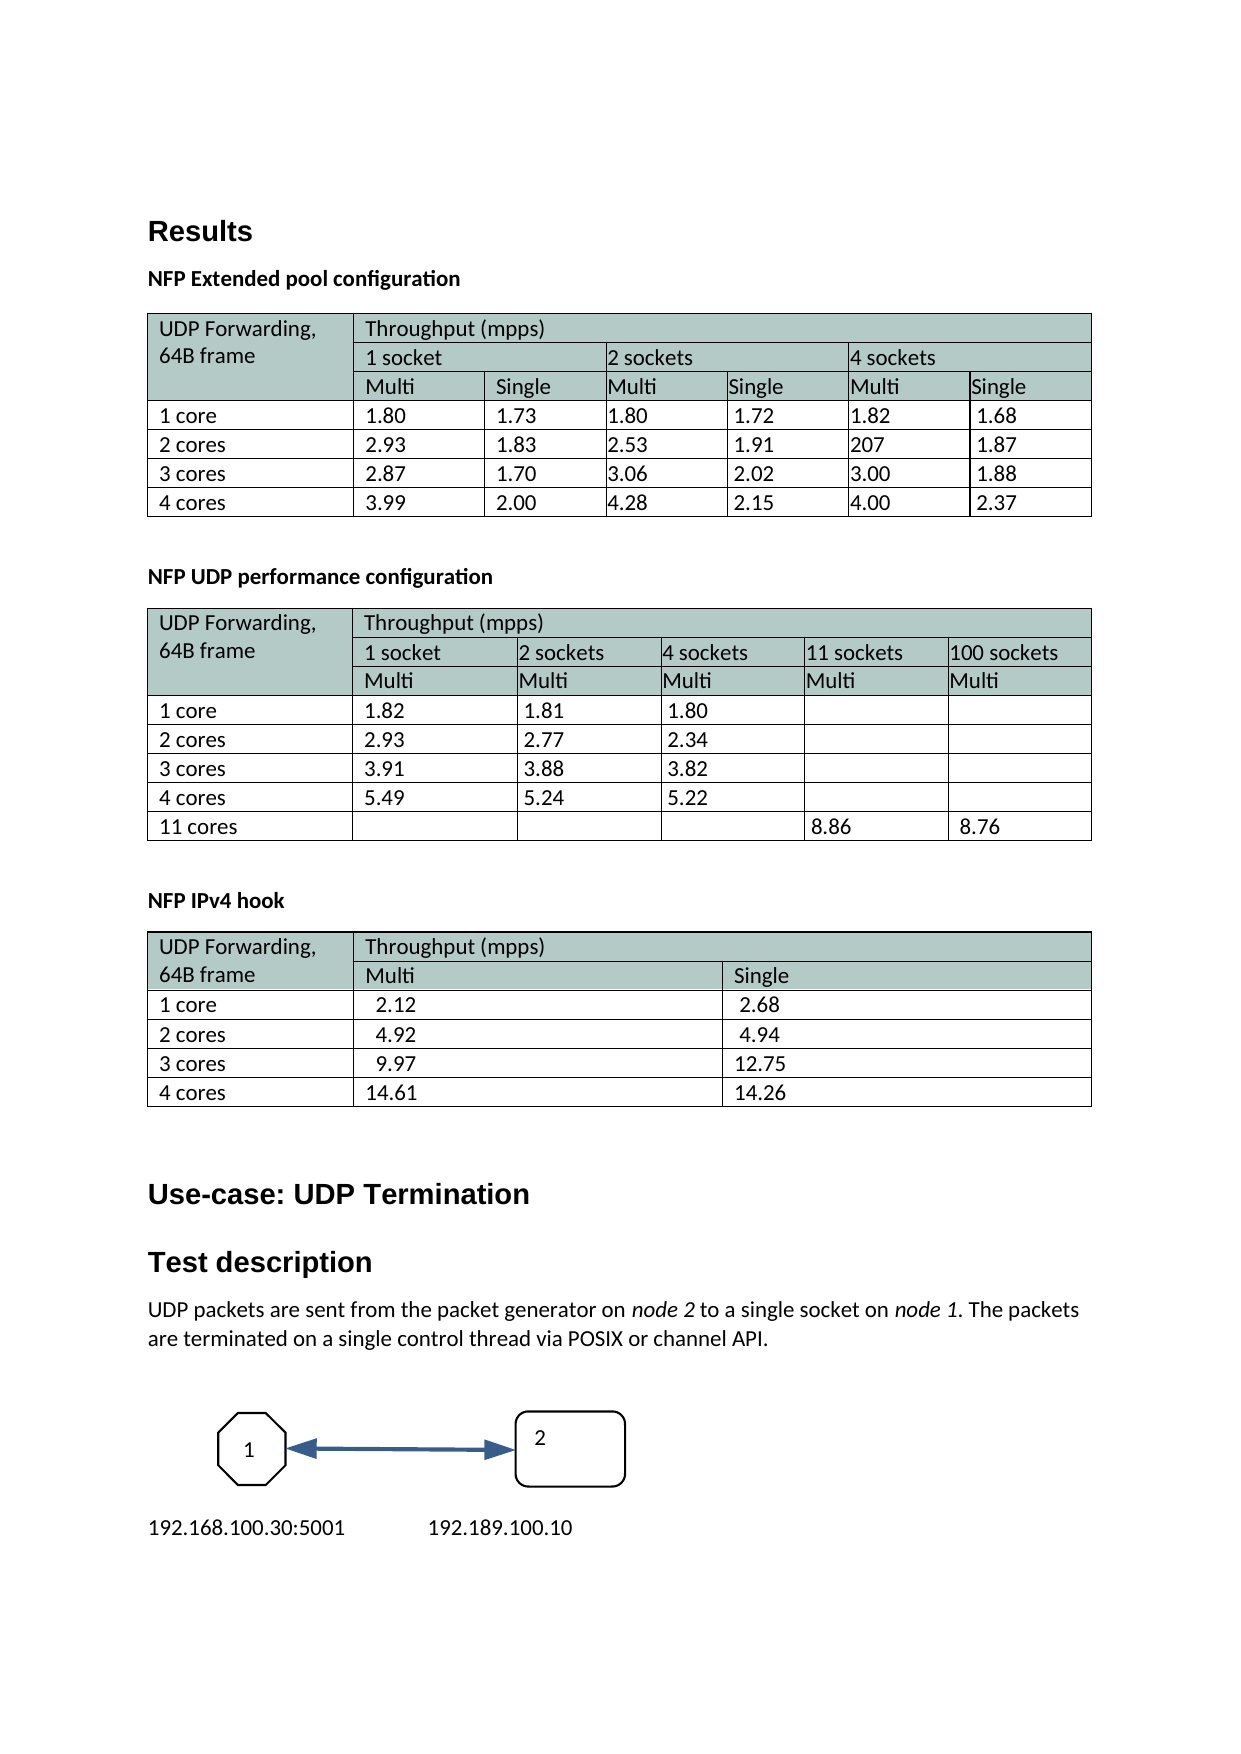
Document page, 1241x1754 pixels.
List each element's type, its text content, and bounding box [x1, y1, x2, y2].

table_cell 3 cores [148, 1049, 353, 1077]
table_cell [949, 754, 1091, 782]
table_cell 14.26 [723, 1078, 1091, 1106]
table_cell 2.00 [485, 488, 606, 516]
table_cell 1.82 [849, 401, 969, 429]
text NFP IPv4 hook [148, 886, 1094, 914]
table_cell 2.12 [354, 991, 722, 1019]
table_cell 2 cores [148, 1020, 353, 1048]
table_cell 3.00 [849, 459, 969, 487]
table_cell [949, 783, 1091, 811]
table_cell 4.28 [607, 488, 727, 516]
table_cell 1.88 [971, 459, 1091, 487]
text NFP Extended pool configuration [148, 264, 1094, 292]
text 192.168.100.30:5001 192.189.100.10 [148, 1513, 1094, 1542]
table_cell Single [485, 372, 606, 400]
table_cell 2.37 [971, 488, 1091, 516]
text NFP UDP performance configuration [148, 562, 1094, 590]
table_cell 5.49 [353, 783, 517, 811]
table_cell 4.00 [849, 488, 969, 516]
table_cell 1.70 [485, 459, 606, 487]
table_cell 3.06 [607, 459, 727, 487]
subtitle Results [148, 214, 1094, 247]
table_cell Multi [354, 962, 722, 989]
table_cell 4.94 [723, 1020, 1091, 1048]
table_cell 1.87 [971, 430, 1091, 458]
table_cell [805, 725, 948, 753]
table_cell 1.80 [662, 696, 804, 724]
table_cell 14.61 [354, 1078, 722, 1106]
table_cell Multi [849, 372, 969, 400]
table_cell 1.73 [485, 401, 606, 429]
table_cell Multi [607, 372, 727, 400]
table_cell 1.81 [518, 696, 661, 724]
table_cell 4 sockets [662, 638, 804, 666]
table_cell 2.34 [662, 725, 804, 753]
table_cell 3.88 [518, 754, 661, 782]
table_cell Multi [949, 667, 1091, 695]
table_cell 2.77 [518, 725, 661, 753]
table_cell 2 sockets [607, 343, 848, 371]
table_cell 9.97 [354, 1049, 722, 1077]
table_cell Multi [353, 667, 517, 695]
table_header UDP Forwarding, 64B frame [148, 314, 353, 400]
text UDP packets are sent from the packet generator on node 2 to a single socket on node 1. The packets are terminated on a single control thread via POSIX or channel API. [148, 1295, 1094, 1352]
table_cell 2.87 [354, 459, 484, 487]
table_cell 2 cores [148, 725, 352, 753]
table_cell [805, 696, 948, 724]
table_cell 100 sockets [949, 638, 1091, 666]
table_cell 4 sockets [849, 343, 1091, 371]
table_cell [805, 783, 948, 811]
table_header Throughput (mpps) [354, 314, 1091, 342]
table_cell 4.92 [354, 1020, 722, 1048]
table_cell Multi [662, 667, 804, 695]
table_cell 4 cores [148, 488, 353, 516]
subtitle Test description [148, 1244, 1094, 1278]
table_cell 5.24 [518, 783, 661, 811]
table_cell 1 socket [353, 638, 517, 666]
table_header UDP Forwarding, 64B frame [148, 609, 352, 695]
subtitle Use-case: UDP Termination [148, 1177, 1094, 1211]
table_cell 1 core [148, 991, 353, 1019]
table_cell 2 sockets [518, 638, 661, 666]
table_cell 3 cores [148, 754, 352, 782]
table_cell [949, 696, 1091, 724]
table_cell Multi [518, 667, 661, 695]
table_cell 1 core [148, 401, 353, 429]
table_cell 1.80 [354, 401, 484, 429]
table_cell [353, 812, 517, 840]
table_cell 2.15 [728, 488, 848, 516]
table_cell 3.91 [353, 754, 517, 782]
table_cell 207 [849, 430, 969, 458]
table_cell Multi [805, 667, 948, 695]
table_cell 1.80 [607, 401, 727, 429]
table_cell [662, 812, 804, 840]
table_cell 2.53 [607, 430, 727, 458]
table_cell 8.86 [805, 812, 948, 840]
table_cell 2.02 [728, 459, 848, 487]
table_cell 4 cores [148, 1078, 353, 1106]
table_cell [518, 812, 661, 840]
table_cell 5.22 [662, 783, 804, 811]
table_cell Multi [354, 372, 484, 400]
table_cell Single [971, 372, 1091, 400]
table_cell 3.82 [662, 754, 804, 782]
table_cell 12.75 [723, 1049, 1091, 1077]
table_cell Single [728, 372, 848, 400]
table_cell 8.76 [949, 812, 1091, 840]
table_cell 11 sockets [805, 638, 948, 666]
table_cell 4 cores [148, 783, 352, 811]
table_cell 1 socket [354, 343, 606, 371]
table_cell 2.68 [723, 991, 1091, 1019]
table_cell 1.82 [353, 696, 517, 724]
table_cell [949, 725, 1091, 753]
table_cell [805, 754, 948, 782]
table_cell Single [723, 962, 1091, 989]
table_cell 2.93 [353, 725, 517, 753]
table_cell 3 cores [148, 459, 353, 487]
table_cell 11 cores [148, 812, 352, 840]
table_header Throughput (mpps) [353, 609, 1091, 637]
table_header Throughput (mpps) [354, 933, 1091, 961]
table_cell 2.93 [354, 430, 484, 458]
table_header UDP Forwarding, 64B frame [148, 933, 353, 989]
table_cell 1.83 [485, 430, 606, 458]
table_cell 3.99 [354, 488, 484, 516]
table_cell 2 cores [148, 430, 353, 458]
table_cell 1.68 [971, 401, 1091, 429]
table_cell 1 core [148, 696, 352, 724]
table_cell 1.72 [728, 401, 848, 429]
table_cell 1.91 [728, 430, 848, 458]
